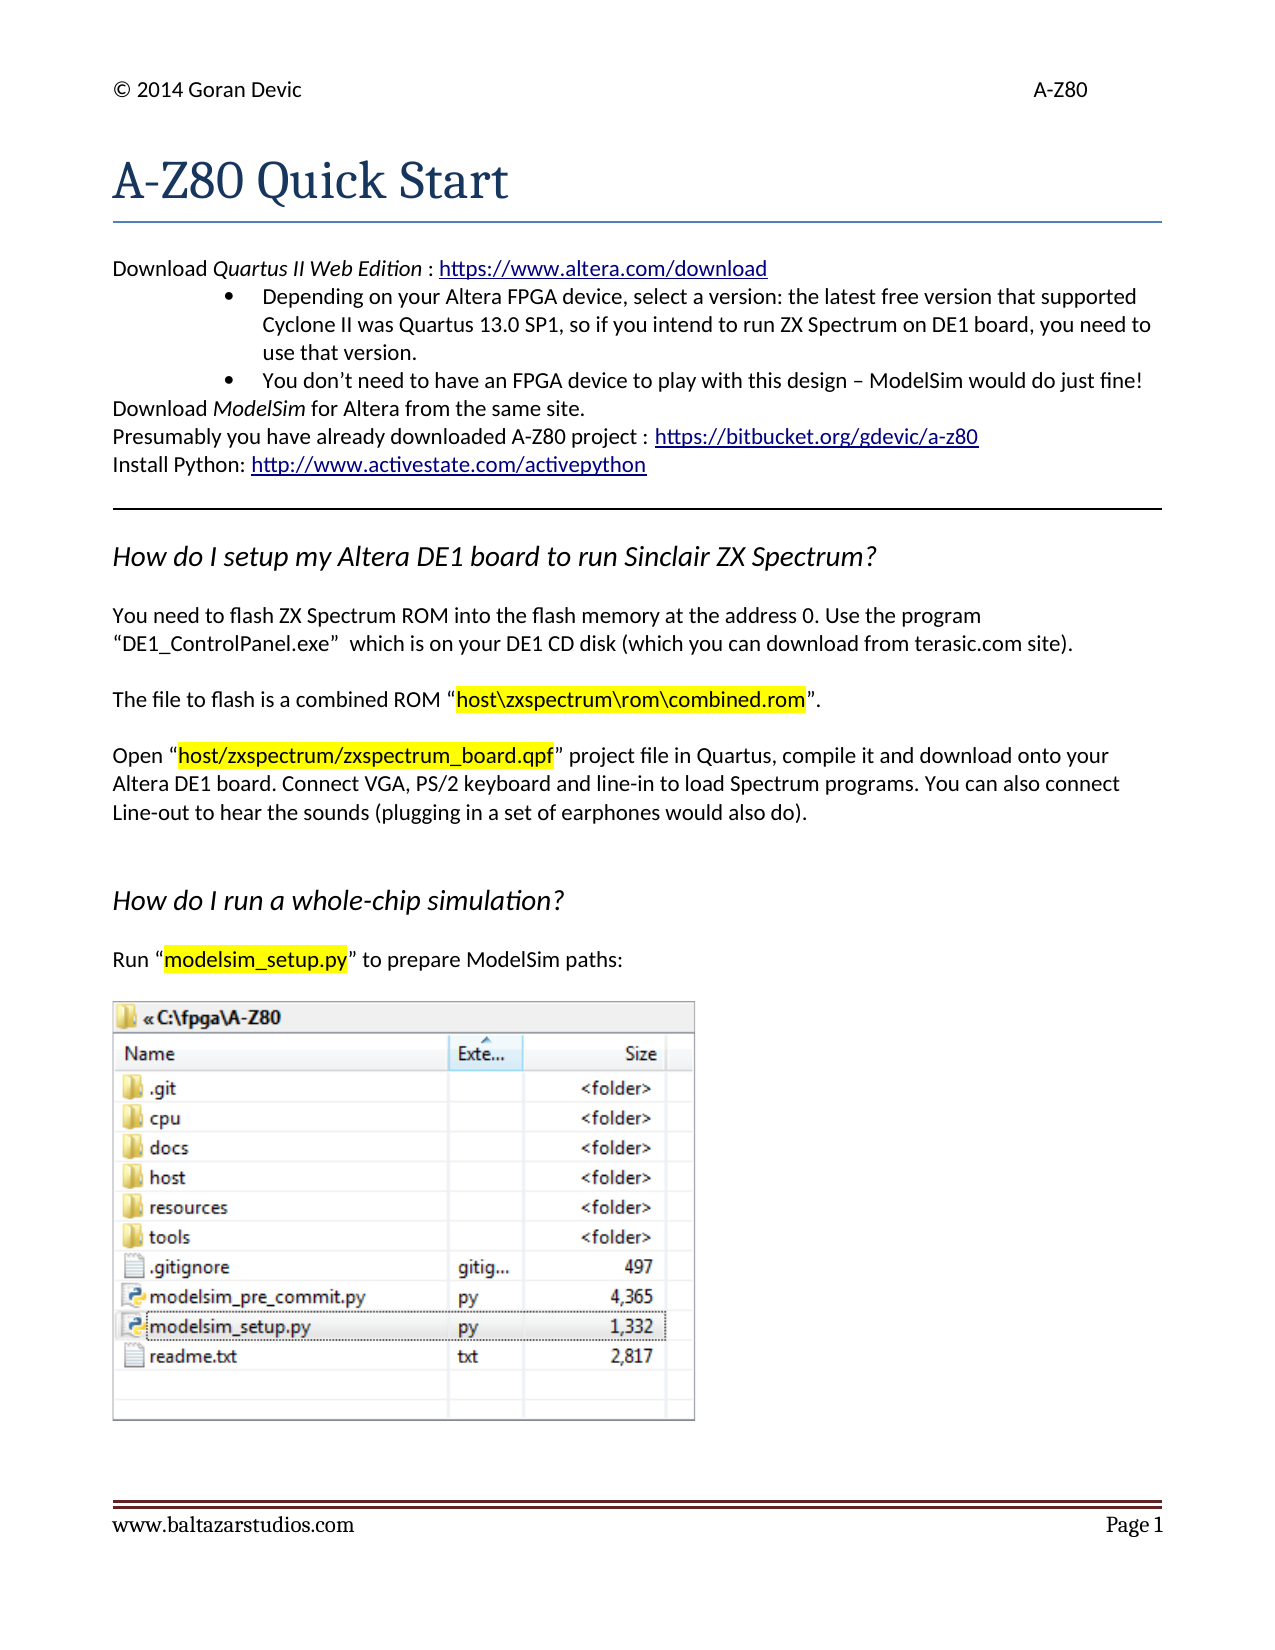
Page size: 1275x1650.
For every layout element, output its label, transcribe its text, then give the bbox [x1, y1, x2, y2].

text How do I run a whole-chip simulation? [112, 882, 1162, 917]
text The file to flash is a combined ROM “host\zxspectrum\rom\combined.rom”. [112, 686, 1162, 713]
text Run “modelsim_setup.py” to prepare ModelSim paths: [112, 945, 1162, 973]
text Open “host/zxspectrum/zxspectrum_board.qpf” project file in Quartus, compile it and download onto your Altera DE1 board. Connect VGA, PS/2 keyboard and line-in to load Spectrum programs. You can also connect Line-out to hear the sounds (plugging in a set of earphones would also do). [112, 742, 1162, 826]
text Download ModelSim for Altera from the same site. [112, 394, 1162, 422]
text You need to flash ZX Spectrum ROM into the flash memory at the address 0. Use the program “DE1_ControlPanel.exe” which is on your DE1 CD disk (which you can download from terasic.com site). [112, 601, 1162, 657]
text Download Quartus II Web Edition : https://www.altera.com/download [112, 254, 1162, 282]
title A-Z80 Quick Start [112, 150, 1162, 223]
list Depending on your Altera FPGA device, select a version: the latest free version that supported Cyclone II was Quartus 13.0 SP1, so if you intend to run ZX Spectrum on DE1 board, you need to use that version. [225, 282, 1162, 366]
text Install Python: http://www.activestate.com/activepython [112, 450, 1162, 478]
list You don’t need to have an FPGA device to play with this design – ModelSim would do just fine! [225, 366, 1162, 394]
text How do I setup my Altera DE1 board to run Sinclair ZX Spectrum? [112, 538, 1162, 573]
text Presumably you have already downloaded A-Z80 project : https://bitbucket.org/gdevic/a-z80 [112, 422, 1162, 450]
